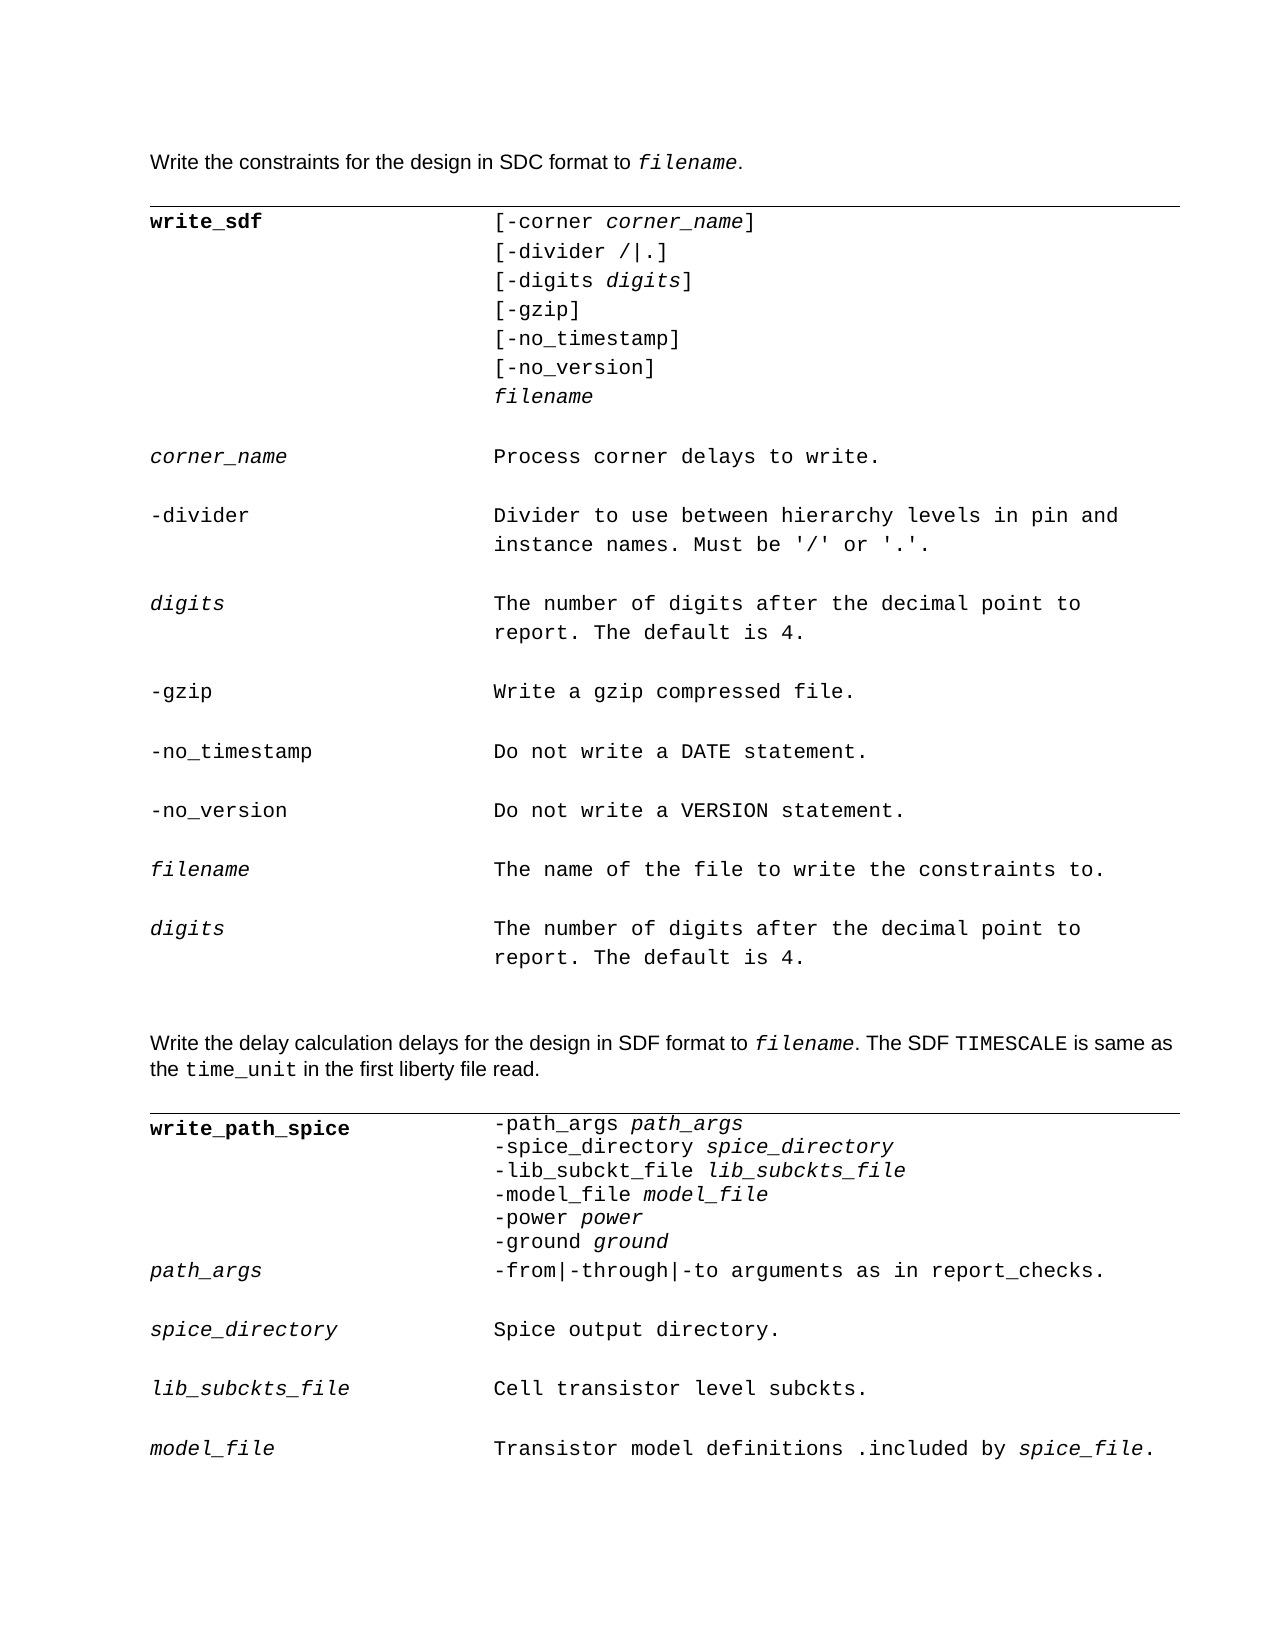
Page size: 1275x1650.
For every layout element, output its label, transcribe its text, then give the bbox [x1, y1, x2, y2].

table_cell Process corner delays to write. [493, 440, 1180, 499]
table_cell -gzip [150, 676, 493, 735]
table_header write_sdf [150, 207, 493, 440]
table_cell model_file [150, 1432, 493, 1491]
text Write the delay calculation delays for the design in SDF format to filename. The SDF TIMESCALE is same as the time_unit in the first liberty file read. [150, 1031, 1180, 1083]
table_cell lib_subckts_file [150, 1373, 493, 1432]
table_cell digits [150, 588, 493, 676]
table_cell Transistor model definitions .included by spice_file. [493, 1432, 1180, 1491]
table_cell The number of digits after the decimal point to report. The default is 4. [493, 588, 1180, 676]
table_cell Divider to use between hierarchy levels in pin and instance names. Must be '/' or '.'. [493, 499, 1180, 588]
table_header [-corner corner_name] [-divider /|.] [-digits digits] [-gzip] [-no_timestamp] [-no_version] filename [493, 207, 1180, 440]
table_cell The number of digits after the decimal point to report. The default is 4. [493, 913, 1180, 1001]
table_cell path_args [150, 1255, 493, 1314]
table_cell The name of the file to write the constraints to. [493, 854, 1180, 913]
table_cell digits [150, 913, 493, 1001]
table_cell -no_timestamp [150, 735, 493, 794]
table_cell Do not write a DATE statement. [493, 735, 1180, 794]
text Write the constraints for the design in SDC format to filename. [150, 150, 1180, 176]
table_cell spice_directory [150, 1314, 493, 1373]
table_cell Write a gzip compressed file. [493, 676, 1180, 735]
table_cell -no_version [150, 794, 493, 853]
table_header -path_args path_args -spice_directory spice_directory -lib_subckt_file lib_subckts_file -model_file model_file -power power -ground ground [493, 1114, 1180, 1254]
table_cell -divider [150, 499, 493, 588]
table_cell Spice output directory. [493, 1314, 1180, 1373]
table_cell -from|-through|-to arguments as in report_checks. [493, 1255, 1180, 1314]
table_header write_path_spice [150, 1114, 493, 1254]
table_cell filename [150, 854, 493, 913]
table_cell Cell transistor level subckts. [493, 1373, 1180, 1432]
table_cell corner_name [150, 440, 493, 499]
table_cell Do not write a VERSION statement. [493, 794, 1180, 853]
